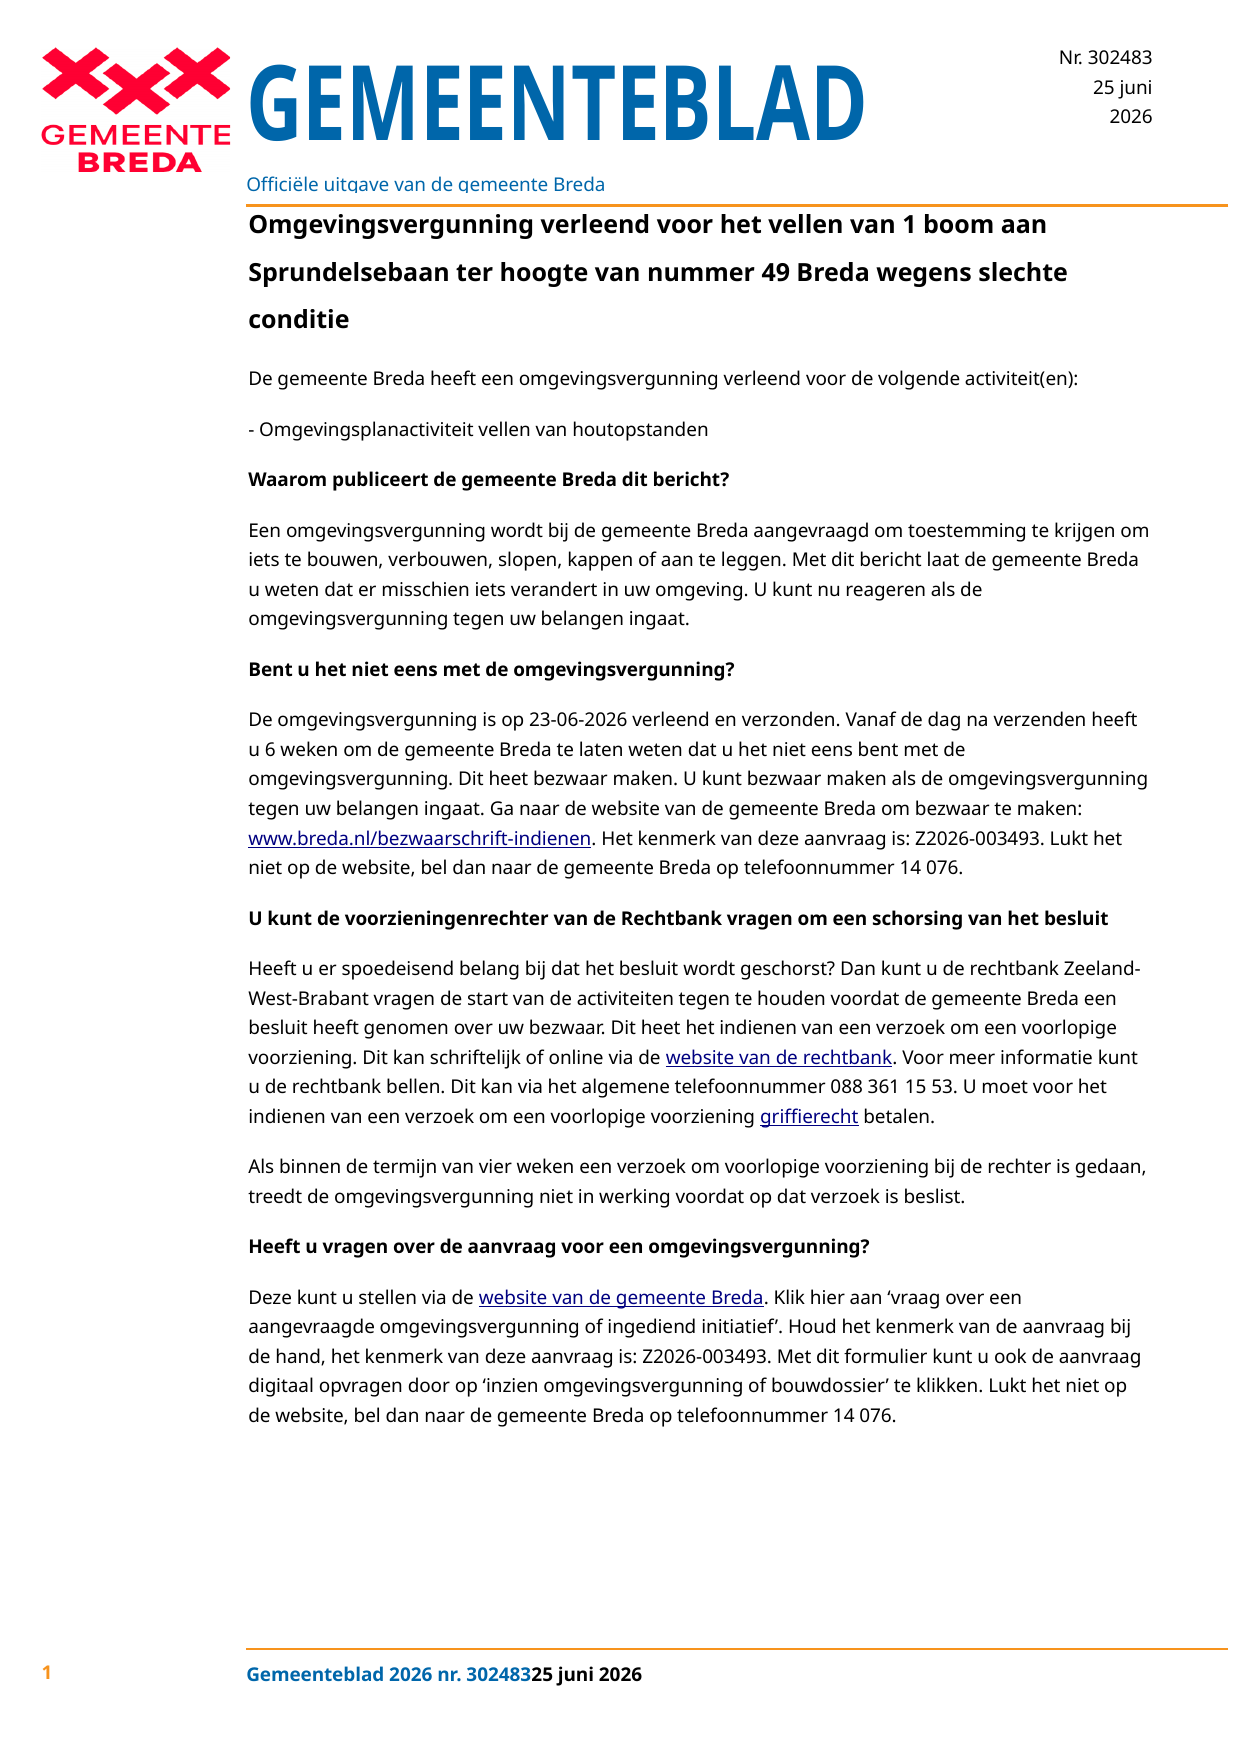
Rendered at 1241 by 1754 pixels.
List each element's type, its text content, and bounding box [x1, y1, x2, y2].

text Als binnen de termijn van vier weken een verzoek om voorlopige voorziening bij de rechter is gedaan, treedt de omgevingsvergunning niet in werking voordat op dat verzoek is beslist. [248, 1153, 1152, 1209]
text Omgevingsvergunning verleend voor het vellen van 1 boom aan Sprundelsebaan ter hoogte van nummer 49 Breda wegens slechte conditie [248, 207, 1152, 336]
text Waarom publiceert de gemeente Breda dit bericht? [248, 466, 1152, 492]
text Bent u het niet eens met de omgevingsvergunning? [248, 656, 1152, 682]
text Heeft u er spoedeisend belang bij dat het besluit wordt geschorst? Dan kunt u de rechtbank Zeeland-West-Brabant vragen de start van de activiteiten tegen te houden voordat de gemeente Breda een besluit heeft genomen over uw bezwaar. Dit heet het indienen van een verzoek om een voorlopige voorziening. Dit kan schriftelijk of online via de website van de rechtbank. Voor meer informatie kunt u de rechtbank bellen. Dit kan via het algemene telefoonnummer 088 361 15 53. U moet voor het indienen van een verzoek om een voorlopige voorziening griffierecht betalen. [248, 955, 1152, 1129]
text U kunt de voorzieningenrechter van de Rechtbank vragen om een schorsing van het besluit [248, 905, 1152, 930]
text De omgevingsvergunning is op 23-06-2026 verleend en verzonden. Vanaf de dag na verzenden heeft u 6 weken om de gemeente Breda te laten weten dat u het niet eens bent met de omgevingsvergunning. Dit heet bezwaar maken. U kunt bezwaar maken als de omgevingsvergunning tegen uw belangen ingaat. Ga naar de website van de gemeente Breda om bezwaar te maken: www.breda.nl/bezwaarschrift-indienen. Het kenmerk van deze aanvraag is: Z2026-003493. Lukt het niet op de website, bel dan naar de gemeente Breda op telefoonnummer 14 076. [248, 706, 1152, 880]
text Een omgevingsvergunning wordt bij de gemeente Breda aangevraagd om toestemming te krijgen om iets te bouwen, verbouwen, slopen, kappen of aan te leggen. Met dit bericht laat de gemeente Breda u weten dat er misschien iets verandert in uw omgeving. U kunt nu reageren als de omgevingsvergunning tegen uw belangen ingaat. [248, 517, 1152, 631]
picture [41, 47, 231, 172]
text Deze kunt u stellen via de website van de gemeente Breda. Klik hier aan ‘vraag over een aangevraagde omgevingsvergunning of ingediend initiatief’. Houd het kenmerk van de aanvraag bij de hand, het kenmerk van deze aanvraag is: Z2026-003493. Met dit formulier kunt u ook de aanvraag digitaal opvragen door op ‘inzien omgevingsvergunning of bouwdossier’ te klikken. Lukt het niet op de website, bel dan naar de gemeente Breda op telefoonnummer 14 076. [248, 1284, 1152, 1428]
text Heeft u vragen over de aanvraag voor een omgevingsvergunning? [248, 1233, 1152, 1259]
text De gemeente Breda heeft een omgevingsvergunning verleend voor de volgende activiteit(en): [248, 366, 1152, 391]
text - Omgevingsplanactiviteit vellen van houtopstanden [248, 416, 1152, 442]
